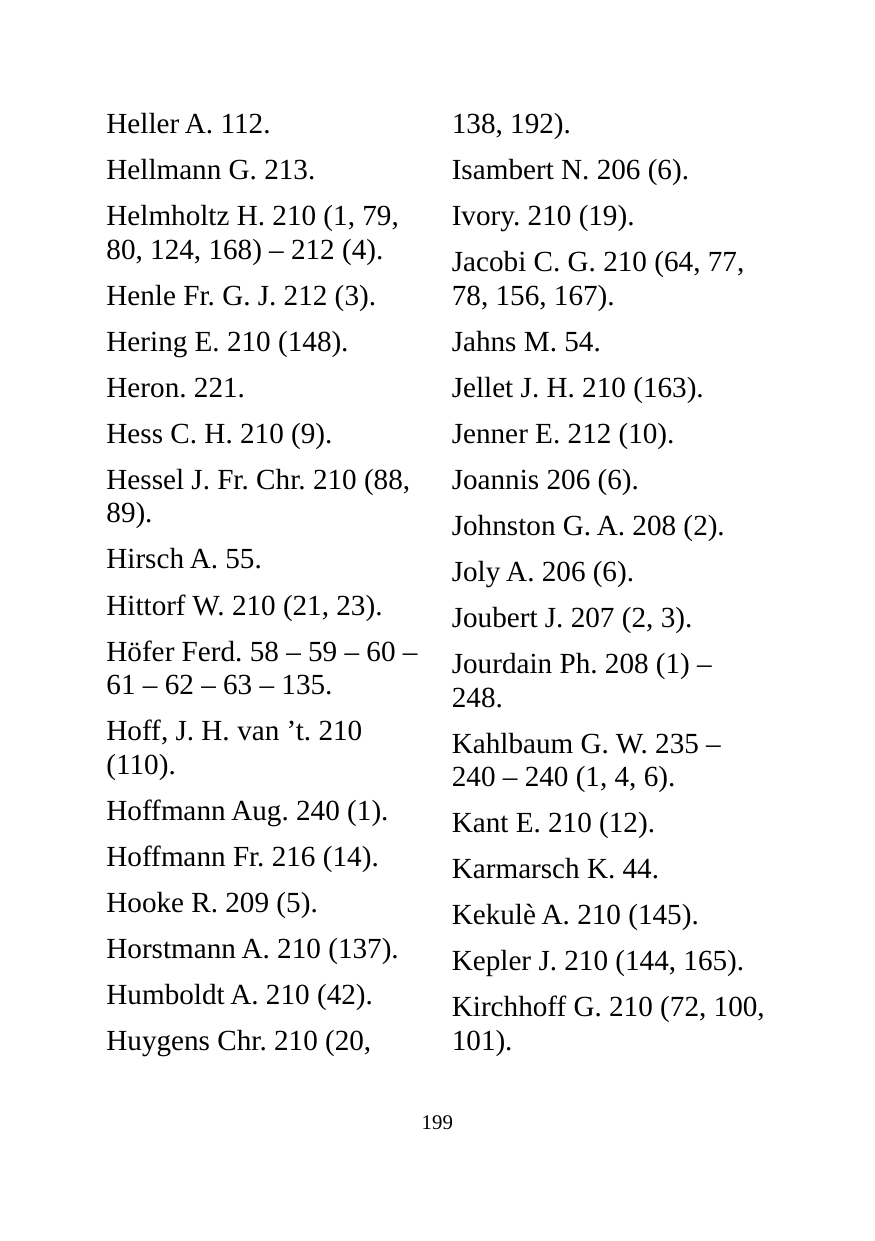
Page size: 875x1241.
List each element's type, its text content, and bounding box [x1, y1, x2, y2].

text 138, 192). [452, 106, 768, 140]
text Helmholtz H. 210 (1, 79, 80, 124, 168) – 212 (4). [106, 198, 422, 265]
text Kepler J. 210 (144, 165). [452, 943, 768, 977]
text Huygens Chr. 210 (20, [106, 1023, 422, 1057]
text Höfer Ferd. 58 – 59 – 60 – 61 – 62 – 63 – 135. [106, 634, 422, 701]
text Hirsch A. 55. [106, 542, 422, 575]
text Hessel J. Fr. Chr. 210 (88, 89). [106, 462, 422, 529]
text Isambert N. 206 (6). [452, 152, 768, 186]
text Joannis 206 (6). [452, 462, 768, 496]
text Johnston G. A. 208 (2). [452, 508, 768, 542]
text Hooke R. 209 (5). [106, 885, 422, 918]
text Heron. 221. [106, 370, 422, 403]
text Jenner E. 212 (10). [452, 416, 768, 449]
text Hoffmann Fr. 216 (14). [106, 839, 422, 872]
text Jourdain Ph. 208 (1) – 248. [452, 646, 768, 713]
text Heller A. 112. [106, 106, 422, 140]
text Jellet J. H. 210 (163). [452, 370, 768, 403]
text Hering E. 210 (148). [106, 324, 422, 357]
text Kirchhoff G. 210 (72, 100, 101). [452, 989, 768, 1057]
text Karmarsch K. 44. [452, 851, 768, 885]
text Hoff, J. H. van ’t. 210 (110). [106, 713, 422, 780]
text Jacobi C. G. 210 (64, 77, 78, 156, 167). [452, 244, 768, 311]
text Ivory. 210 (19). [452, 198, 768, 232]
text Kahlbaum G. W. 235 – 240 – 240 (1, 4, 6). [452, 726, 768, 793]
text Jahns M. 54. [452, 324, 768, 357]
text Joubert J. 207 (2, 3). [452, 600, 768, 634]
text Hoffmann Aug. 240 (1). [106, 793, 422, 826]
text Hess C. H. 210 (9). [106, 416, 422, 449]
text Hittorf W. 210 (21, 23). [106, 588, 422, 621]
text Humboldt A. 210 (42). [106, 977, 422, 1011]
text Henle Fr. G. J. 212 (3). [106, 278, 422, 311]
text Horstmann A. 210 (137). [106, 931, 422, 964]
text Kekulè A. 210 (145). [452, 897, 768, 931]
text Joly A. 206 (6). [452, 554, 768, 588]
text Hellmann G. 213. [106, 152, 422, 186]
text Kant E. 210 (12). [452, 805, 768, 839]
